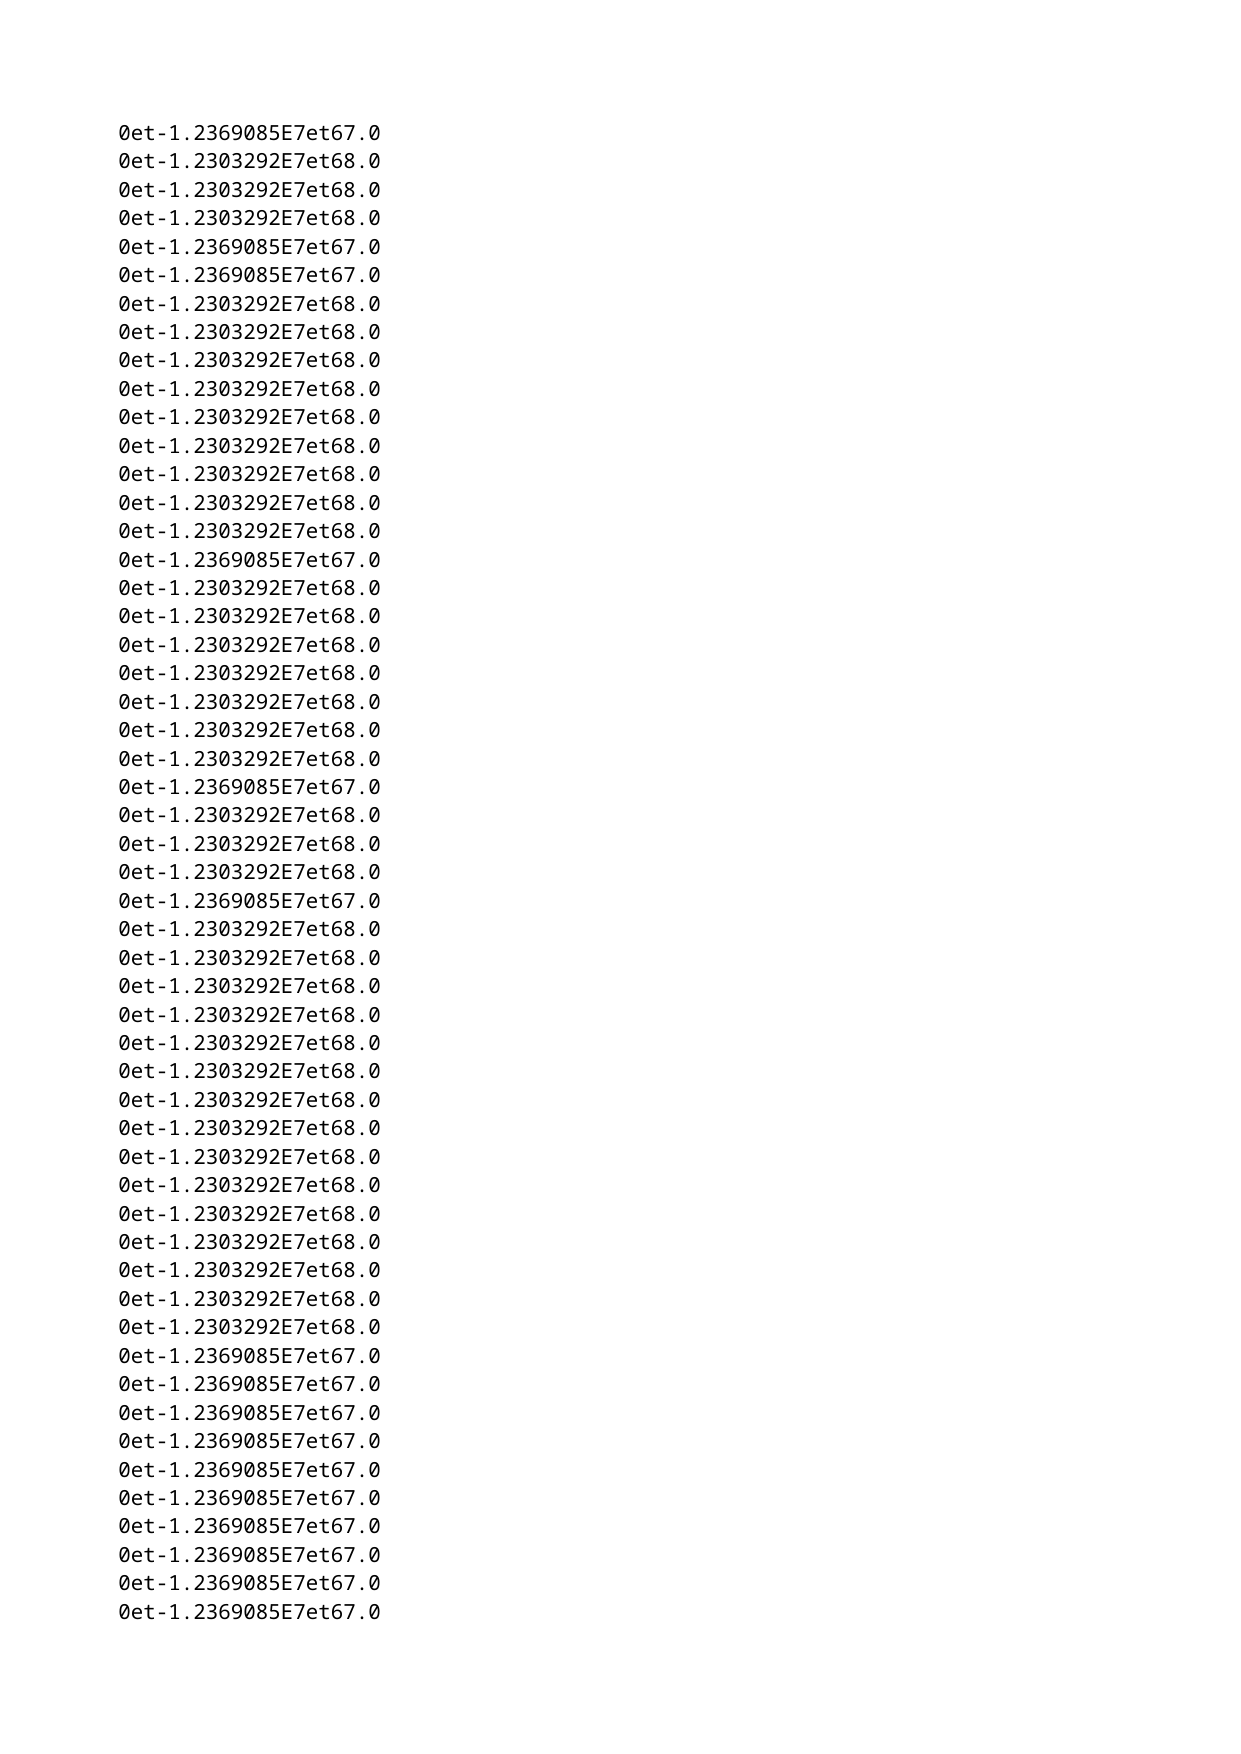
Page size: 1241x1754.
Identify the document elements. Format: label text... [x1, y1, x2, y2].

text 0et-1.2303292E7et68.0 [118, 687, 1122, 715]
text 0et-1.2369085E7et67.0 [118, 545, 1122, 573]
text 0et-1.2369085E7et67.0 [118, 1483, 1122, 1512]
text 0et-1.2303292E7et68.0 [118, 402, 1122, 431]
text 0et-1.2303292E7et68.0 [118, 801, 1122, 829]
text 0et-1.2303292E7et68.0 [118, 289, 1122, 317]
text 0et-1.2303292E7et68.0 [118, 1227, 1122, 1256]
text 0et-1.2369085E7et67.0 [118, 118, 1122, 147]
text 0et-1.2369085E7et67.0 [118, 1455, 1122, 1483]
text 0et-1.2369085E7et67.0 [118, 232, 1122, 260]
text 0et-1.2369085E7et67.0 [118, 1597, 1122, 1625]
text 0et-1.2369085E7et67.0 [118, 1426, 1122, 1455]
text 0et-1.2303292E7et68.0 [118, 203, 1122, 232]
text 0et-1.2303292E7et68.0 [118, 1085, 1122, 1113]
text 0et-1.2369085E7et67.0 [118, 260, 1122, 289]
text 0et-1.2303292E7et68.0 [118, 175, 1122, 203]
text 0et-1.2303292E7et68.0 [118, 1028, 1122, 1057]
text 0et-1.2303292E7et68.0 [118, 1199, 1122, 1227]
text 0et-1.2303292E7et68.0 [118, 602, 1122, 630]
text 0et-1.2369085E7et67.0 [118, 1398, 1122, 1426]
text 0et-1.2303292E7et68.0 [118, 971, 1122, 1000]
text 0et-1.2303292E7et68.0 [118, 715, 1122, 744]
text 0et-1.2303292E7et68.0 [118, 1113, 1122, 1142]
text 0et-1.2369085E7et67.0 [118, 1341, 1122, 1369]
text 0et-1.2369085E7et67.0 [118, 886, 1122, 914]
text 0et-1.2369085E7et67.0 [118, 1568, 1122, 1597]
text 0et-1.2303292E7et68.0 [118, 630, 1122, 658]
text 0et-1.2303292E7et68.0 [118, 658, 1122, 687]
text 0et-1.2303292E7et68.0 [118, 573, 1122, 602]
text 0et-1.2303292E7et68.0 [118, 914, 1122, 943]
text 0et-1.2369085E7et67.0 [118, 1369, 1122, 1398]
text 0et-1.2303292E7et68.0 [118, 1057, 1122, 1085]
text 0et-1.2303292E7et68.0 [118, 829, 1122, 857]
text 0et-1.2303292E7et68.0 [118, 374, 1122, 402]
text 0et-1.2303292E7et68.0 [118, 516, 1122, 545]
text 0et-1.2303292E7et68.0 [118, 943, 1122, 971]
text 0et-1.2303292E7et68.0 [118, 147, 1122, 175]
text 0et-1.2303292E7et68.0 [118, 744, 1122, 772]
text 0et-1.2369085E7et67.0 [118, 1540, 1122, 1568]
text 0et-1.2303292E7et68.0 [118, 1142, 1122, 1170]
text 0et-1.2303292E7et68.0 [118, 1170, 1122, 1199]
text 0et-1.2303292E7et68.0 [118, 1284, 1122, 1312]
text 0et-1.2303292E7et68.0 [118, 1312, 1122, 1341]
text 0et-1.2369085E7et67.0 [118, 1512, 1122, 1540]
text 0et-1.2303292E7et68.0 [118, 346, 1122, 374]
text 0et-1.2303292E7et68.0 [118, 317, 1122, 346]
text 0et-1.2303292E7et68.0 [118, 431, 1122, 459]
text 0et-1.2303292E7et68.0 [118, 857, 1122, 886]
text 0et-1.2303292E7et68.0 [118, 1000, 1122, 1028]
text 0et-1.2303292E7et68.0 [118, 459, 1122, 488]
text 0et-1.2303292E7et68.0 [118, 488, 1122, 516]
text 0et-1.2303292E7et68.0 [118, 1256, 1122, 1284]
text 0et-1.2369085E7et67.0 [118, 772, 1122, 801]
